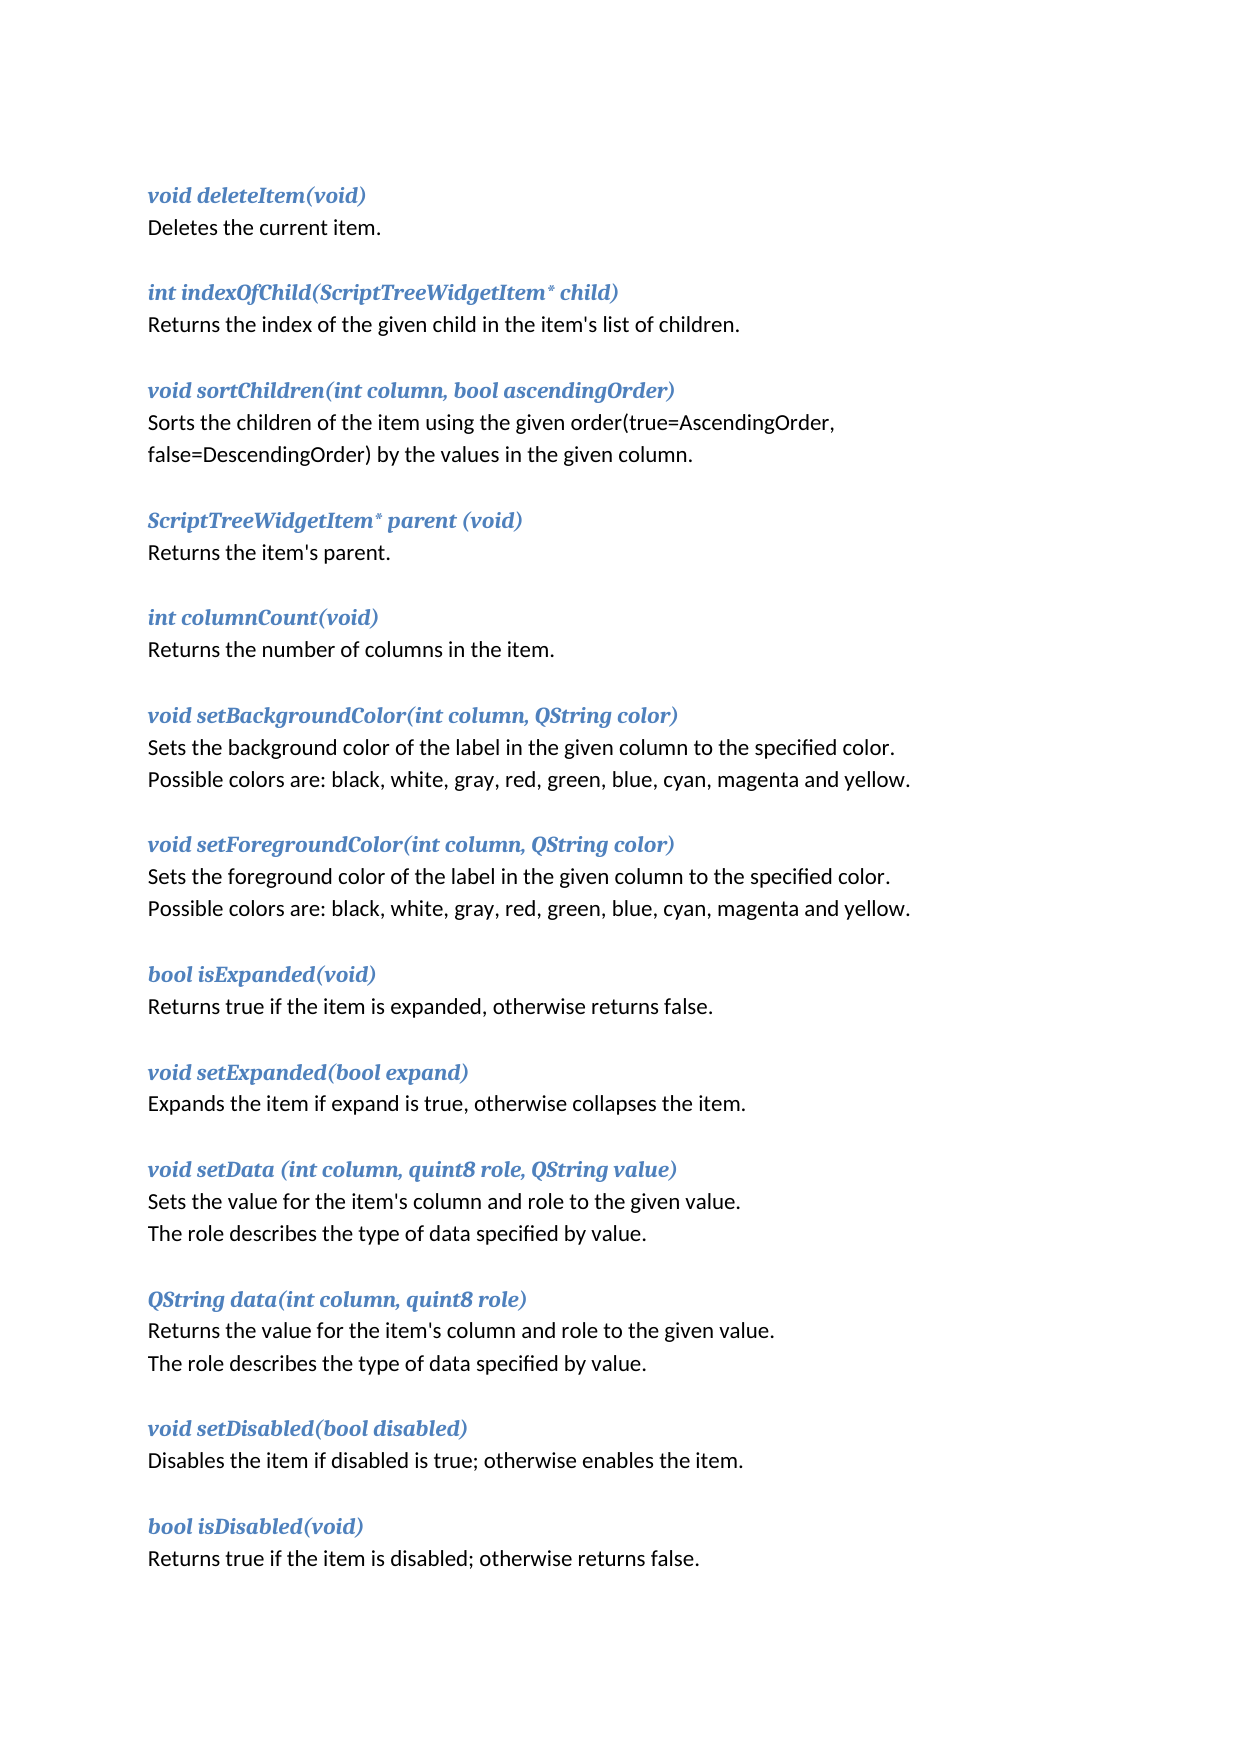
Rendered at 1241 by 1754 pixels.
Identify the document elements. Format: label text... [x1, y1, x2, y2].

text Returns the item's parent. [148, 538, 1093, 566]
subtitle void deleteItem(void) [148, 183, 1093, 209]
subtitle void setData (int column, quint8 role, QString value) [148, 1157, 1093, 1183]
text Returns true if the item is disabled; otherwise returns false. [148, 1544, 1093, 1572]
text Sets the value for the item's column and role to the given value. [148, 1187, 1093, 1215]
subtitle void sortChildren(int column, bool ascendingOrder) [148, 378, 1093, 404]
text Returns the value for the item's column and role to the given value. [148, 1317, 1093, 1345]
text Sets the background color of the label in the given column to the specified color. [148, 733, 1093, 761]
subtitle ScriptTreeWidgetItem* parent (void) [148, 507, 1093, 534]
text The role describes the type of data specified by value. [148, 1349, 1093, 1377]
text Possible colors are: black, white, gray, red, green, blue, cyan, magenta and yellow. [148, 894, 1093, 922]
text Disables the item if disabled is true; otherwise enables the item. [148, 1446, 1093, 1474]
subtitle void setExpanded(bool expand) [148, 1059, 1093, 1086]
text Sorts the children of the item using the given order(true=AscendingOrder, [148, 408, 1093, 436]
text Returns the number of columns in the item. [148, 635, 1093, 663]
subtitle void setForegroundColor(int column, QString color) [148, 832, 1093, 858]
subtitle void setBackgroundColor(int column, QString color) [148, 702, 1093, 729]
text Returns the index of the given child in the item's list of children. [148, 310, 1093, 338]
subtitle bool isExpanded(void) [148, 962, 1093, 988]
subtitle int columnCount(void) [148, 605, 1093, 631]
subtitle bool isDisabled(void) [148, 1514, 1093, 1540]
subtitle void setDisabled(bool disabled) [148, 1416, 1093, 1442]
text The role describes the type of data specified by value. [148, 1219, 1093, 1247]
text Possible colors are: black, white, gray, red, green, blue, cyan, magenta and yellow. [148, 765, 1093, 793]
text false=DescendingOrder) by the values in the given column. [148, 440, 1093, 468]
text Deletes the current item. [148, 213, 1093, 241]
text Sets the foreground color of the label in the given column to the specified color. [148, 862, 1093, 890]
text Expands the item if expand is true, otherwise collapses the item. [148, 1089, 1093, 1117]
text Returns true if the item is expanded, otherwise returns false. [148, 992, 1093, 1020]
subtitle int indexOfChild(ScriptTreeWidgetItem* child) [148, 280, 1093, 307]
subtitle QString data(int column, quint8 role) [148, 1286, 1093, 1313]
